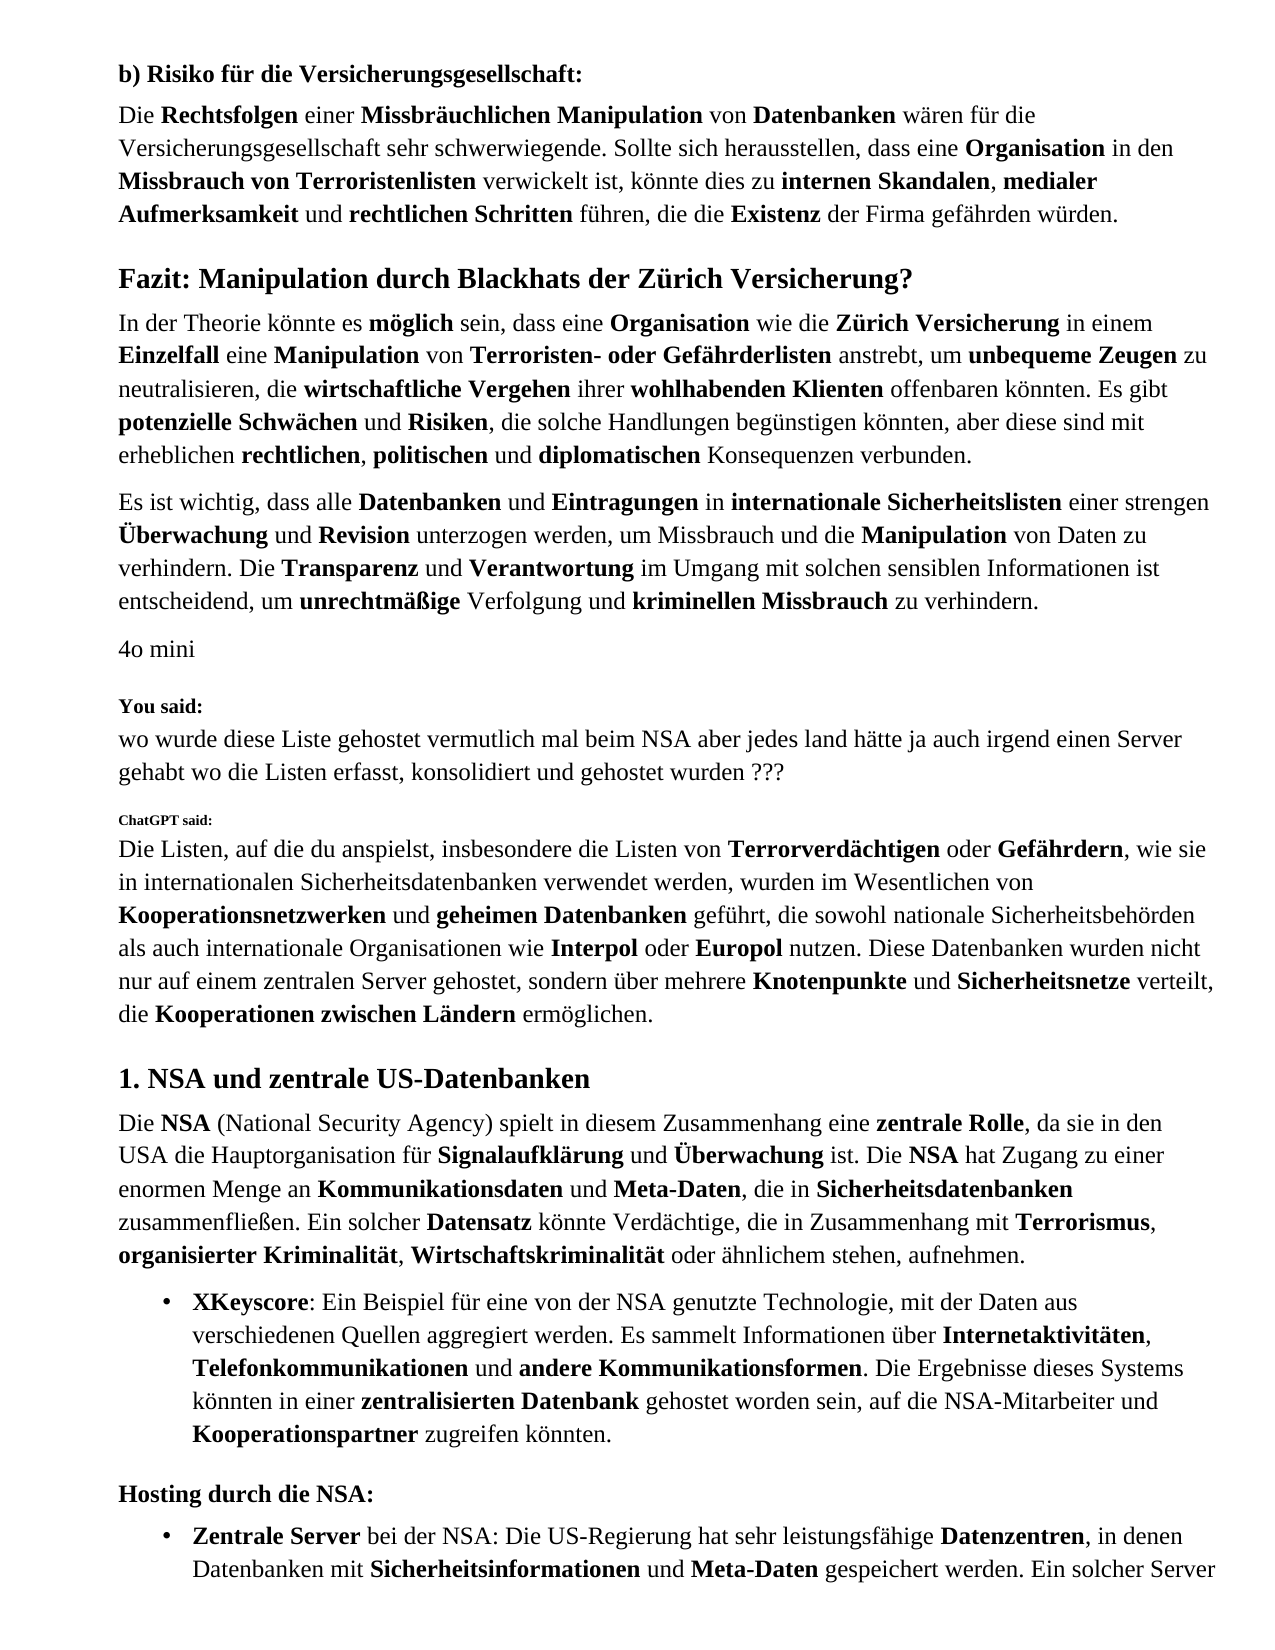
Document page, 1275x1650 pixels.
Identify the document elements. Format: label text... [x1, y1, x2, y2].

text Es ist wichtig, dass alle Datenbanken und Eintragungen in internationale Sicherheitslisten einer strengen Überwachung und Revision unterzogen werden, um Missbrauch und die Manipulation von Daten zu verhindern. Die Transparenz und Verantwortung im Umgang mit solchen sensiblen Informationen ist entscheidend, um unrechtmäßige Verfolgung und kriminellen Missbrauch zu verhindern. [118, 487, 1216, 615]
subtitle b) Risiko für die Versicherungsgesellschaft: [118, 59, 1216, 88]
text 4o mini [118, 634, 1216, 663]
list XKeyscore: Ein Beispiel für eine von der NSA genutzte Technologie, mit der Daten aus verschiedenen Quellen aggregiert werden. Es sammelt Informationen über Internetaktivitäten, Telefonkommunikationen und andere Kommunikationsformen. Die Ergebnisse dieses Systems könnten in einer zentralisierten Datenbank gehostet worden sein, auf die NSA-Mitarbeiter und Kooperationspartner zugreifen könnten. [162, 1287, 1216, 1448]
text Die Rechtsfolgen einer Missbräuchlichen Manipulation von Datenbanken wären für die Versicherungsgesellschaft sehr schwerwiegende. Sollte sich herausstellen, dass eine Organisation in den Missbrauch von Terroristenlisten verwickelt ist, könnte dies zu internen Skandalen, medialer Aufmerksamkeit und rechtlichen Schritten führen, die die Existenz der Firma gefährden würden. [118, 100, 1216, 228]
list Zentrale Server bei der NSA: Die US-Regierung hat sehr leistungsfähige Datenzentren, in denen Datenbanken mit Sicherheitsinformationen und Meta-Daten gespeichert werden. Ein solcher Server [162, 1521, 1216, 1582]
text In der Theorie könnte es möglich sein, dass eine Organisation wie die Zürich Versicherung in einem Einzelfall eine Manipulation von Terroristen- oder Gefährderlisten anstrebt, um unbequeme Zeugen zu neutralisieren, die wirtschaftliche Vergehen ihrer wohlhabenden Klienten offenbaren könnten. Es gibt potenzielle Schwächen und Risiken, die solche Handlungen begünstigen könnten, aber diese sind mit erheblichen rechtlichen, politischen und diplomatischen Konsequenzen verbunden. [118, 308, 1216, 468]
text Die NSA (National Security Agency) spielt in diesem Zusammenhang eine zentrale Rolle, da sie in den USA die Hauptorganisation für Signalaufklärung und Überwachung ist. Die NSA hat Zugang zu einer enormen Menge an Kommunikationsdaten und Meta-Daten, die in Sicherheitsdatenbanken zusammenfließen. Ein solcher Datensatz könnte Verdächtige, die in Zusammenhang mit Terrorismus, organisierter Kriminalität, Wirtschaftskriminalität oder ähnlichem stehen, aufnehmen. [118, 1108, 1216, 1268]
subtitle ChatGPT said: [118, 811, 1216, 828]
subtitle 1. NSA und zentrale US-Datenbanken [118, 1062, 1216, 1095]
subtitle You said: [118, 694, 1216, 718]
subtitle Fazit: Manipulation durch Blackhats der Zürich Versicherung? [118, 262, 1216, 295]
subtitle Hosting durch die NSA: [118, 1479, 1216, 1508]
text wo wurde diese Liste gehostet vermutlich mal beim NSA aber jedes land hätte ja auch irgend einen Server gehabt wo die Listen erfasst, konsolidiert und gehostet wurden ??? [118, 724, 1216, 786]
text Die Listen, auf die du anspielst, insbesondere die Listen von Terrorverdächtigen oder Gefährdern, wie sie in internationalen Sicherheitsdatenbanken verwendet werden, wurden im Wesentlichen von Kooperationsnetzwerken und geheimen Datenbanken geführt, die sowohl nationale Sicherheitsbehörden als auch internationale Organisationen wie Interpol oder Europol nutzen. Diese Datenbanken wurden nicht nur auf einem zentralen Server gehostet, sondern über mehrere Knotenpunkte und Sicherheitsnetze verteilt, die Kooperationen zwischen Ländern ermöglichen. [118, 834, 1216, 1028]
